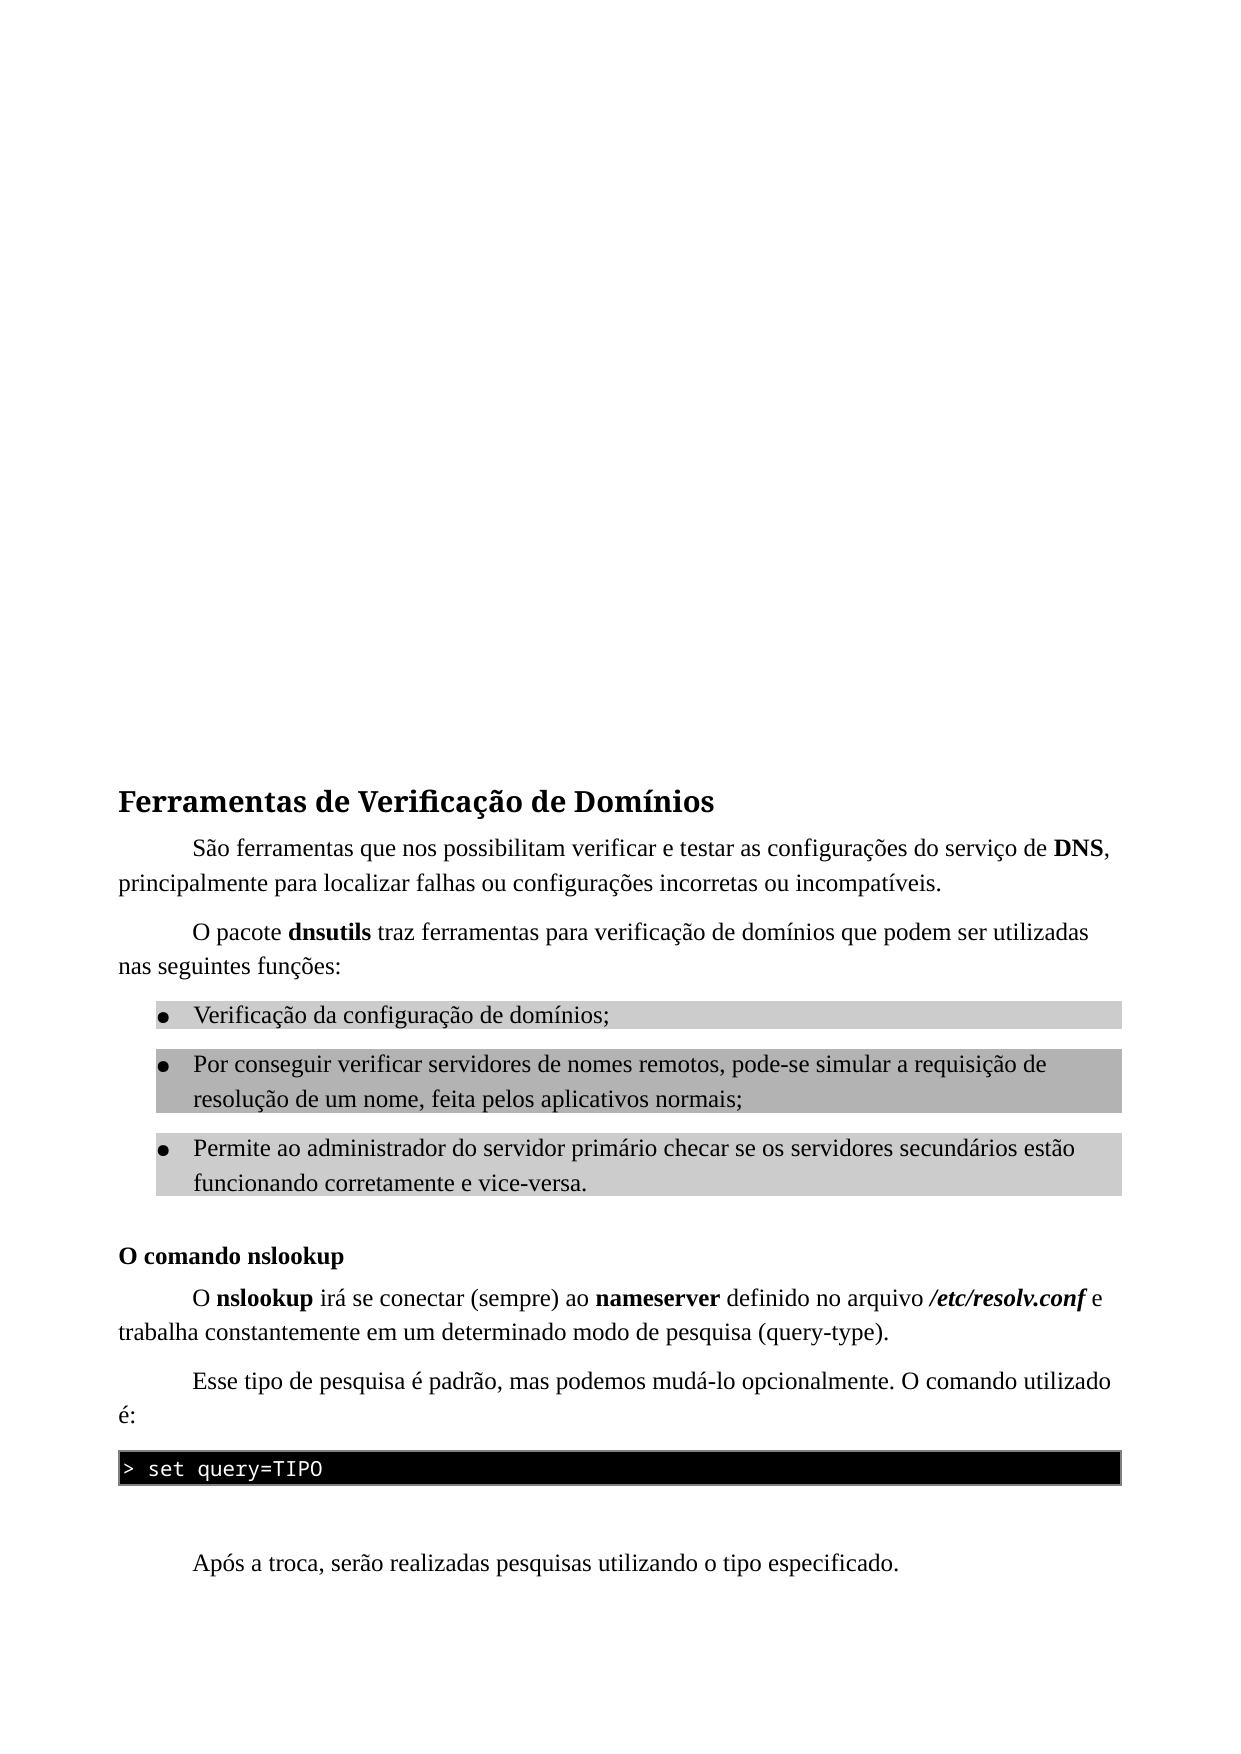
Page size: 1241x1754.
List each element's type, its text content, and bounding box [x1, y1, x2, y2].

text São ferramentas que nos possibilitam verificar e testar as configurações do serviço de DNS, principalmente para localizar falhas ou configurações incorretas ou incompatíveis. [118, 833, 1122, 897]
subtitle O comando nslookup [118, 1241, 1122, 1270]
subtitle Ferramentas de Verificação de Domínios [118, 781, 1122, 821]
list Por conseguir verificar servidores de nomes remotos, pode-se simular a requisição de resolução de um nome, feita pelos aplicativos normais; [156, 1049, 1122, 1113]
list Verificação da configuração de domínios; [156, 1001, 1122, 1029]
text Após a troca, serão realizadas pesquisas utilizando o tipo especificado. [118, 1548, 1122, 1577]
text > set query=TIPO [120, 1452, 1120, 1484]
list Permite ao administrador do servidor primário checar se os servidores secundários estão funcionando corretamente e vice-versa. [156, 1133, 1122, 1196]
text O pacote dnsutils traz ferramentas para verificação de domínios que podem ser utilizadas nas seguintes funções: [118, 917, 1122, 980]
text O nslookup irá se conectar (sempre) ao nameserver definido no arquivo /etc/resolv.conf e trabalha constantemente em um determinado modo de pesquisa (query-type). [118, 1283, 1122, 1346]
text Esse tipo de pesquisa é padrão, mas podemos mudá-lo opcionalmente. O comando utilizado é: [118, 1366, 1122, 1429]
